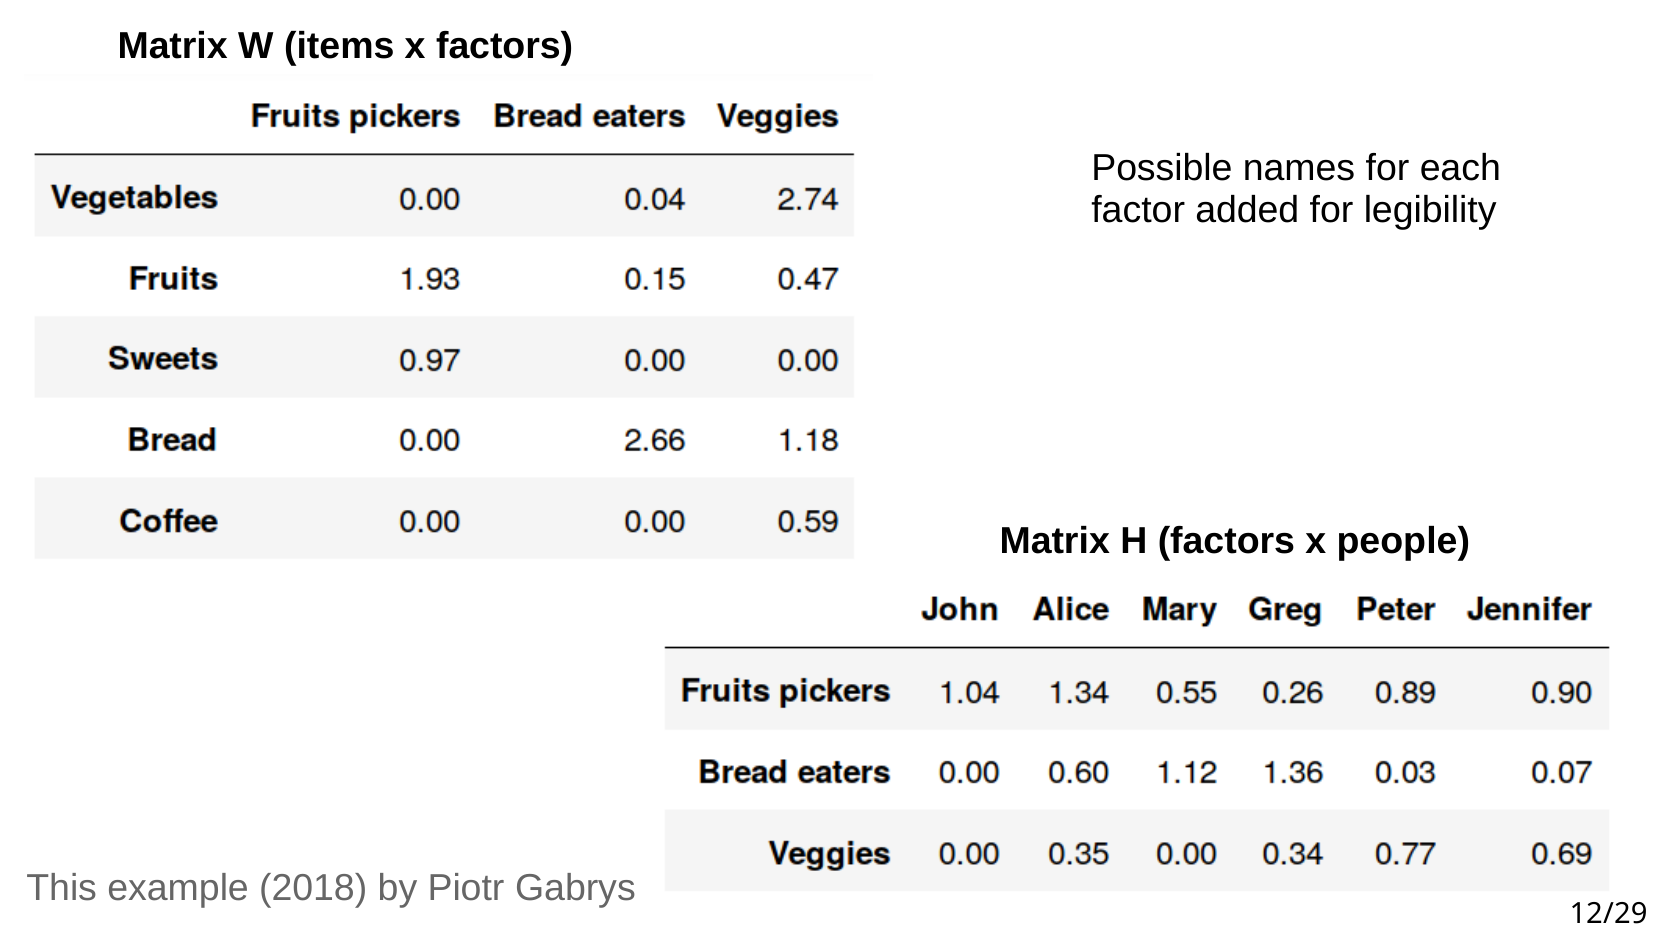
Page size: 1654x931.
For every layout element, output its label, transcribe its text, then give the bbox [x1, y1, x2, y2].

picture [648, 575, 1636, 896]
text_box Matrix W (items x factors) [102, 17, 922, 74]
text_box This example (2018) by Piotr Gabrys [8, 859, 665, 926]
picture [24, 74, 873, 570]
text_box Possible names for each factor added for legibility [1076, 139, 1548, 238]
text_box Matrix H (factors x people) [984, 512, 1510, 569]
